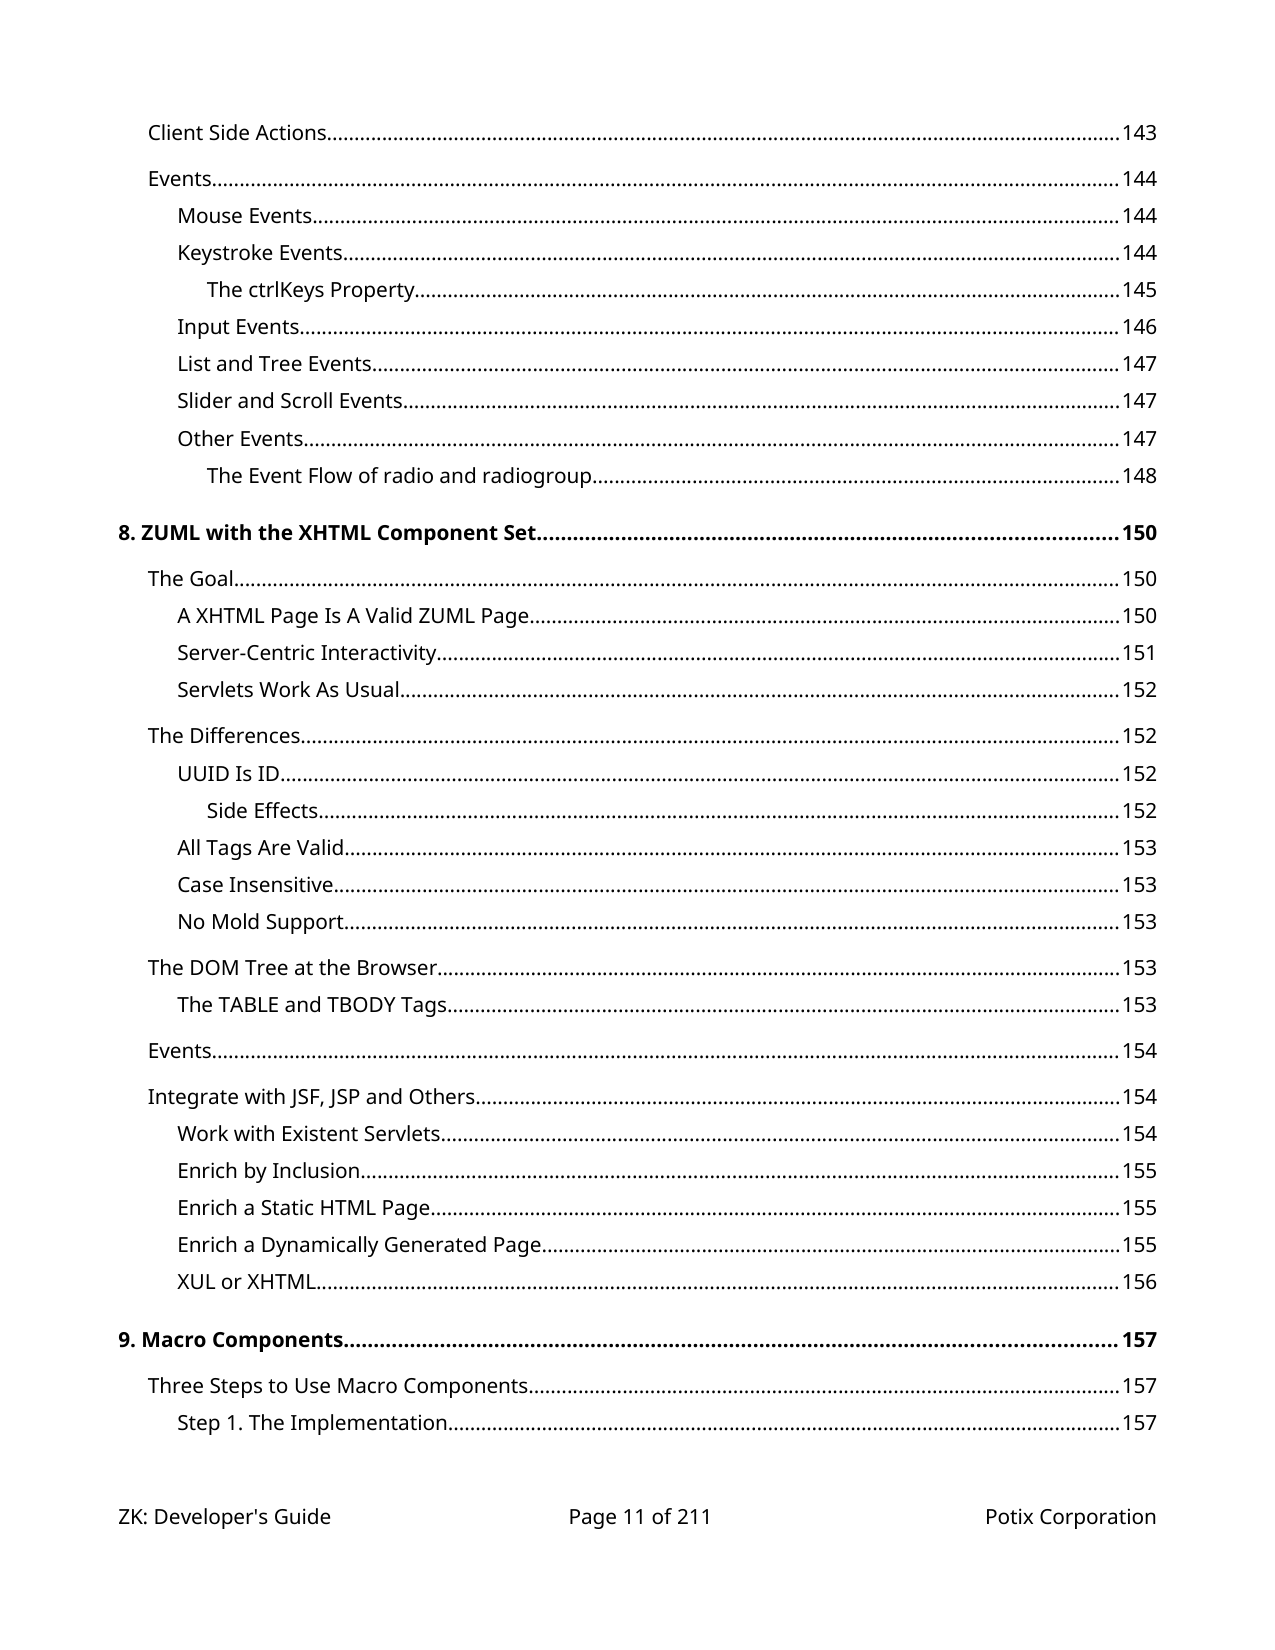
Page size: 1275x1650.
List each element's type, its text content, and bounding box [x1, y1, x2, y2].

text Servlets Work As Usual 152 [177, 676, 1157, 704]
text The TABLE and TBODY Tags 153 [177, 990, 1157, 1018]
text Events 154 [148, 1036, 1157, 1064]
text The Differences 152 [148, 722, 1157, 750]
text Keystroke Events 144 [177, 238, 1157, 266]
text Input Events 146 [177, 312, 1157, 341]
text UUID Is ID 152 [177, 759, 1157, 787]
text List and Tree Events 147 [177, 349, 1157, 378]
text All Tags Are Valid 153 [177, 833, 1157, 861]
text Integrate with JSF, JSP and Others 154 [148, 1082, 1157, 1110]
text Three Steps to Use Macro Components 157 [148, 1371, 1157, 1399]
text Enrich a Static HTML Page 155 [177, 1193, 1157, 1221]
text 9. Macro Components 157 [118, 1325, 1157, 1353]
text Slider and Scroll Events 147 [177, 387, 1157, 415]
text Enrich by Inclusion 155 [177, 1156, 1157, 1184]
text The ctrlKeys Property 145 [207, 275, 1157, 303]
text XUL or XHTML 156 [177, 1267, 1157, 1296]
text Mouse Events 144 [177, 201, 1157, 229]
text A XHTML Page Is A Valid ZUML Page 150 [177, 601, 1157, 630]
text Other Events 147 [177, 424, 1157, 452]
text The DOM Tree at the Browser 153 [148, 953, 1157, 981]
text The Event Flow of radio and radiogroup 148 [207, 461, 1157, 489]
text Client Side Actions 143 [148, 118, 1157, 146]
text Side Effects 152 [207, 796, 1157, 824]
text Case Insensitive 153 [177, 870, 1157, 898]
text Step 1. The Implementation 157 [177, 1408, 1157, 1436]
text Enrich a Dynamically Generated Page 155 [177, 1230, 1157, 1258]
text 8. ZUML with the XHTML Component Set 150 [118, 518, 1157, 547]
text Events 144 [148, 164, 1157, 192]
text Work with Existent Servlets 154 [177, 1119, 1157, 1147]
text No Mold Support 153 [177, 907, 1157, 935]
text Server-Centric Interactivity 151 [177, 638, 1157, 667]
text The Goal 150 [148, 564, 1157, 593]
